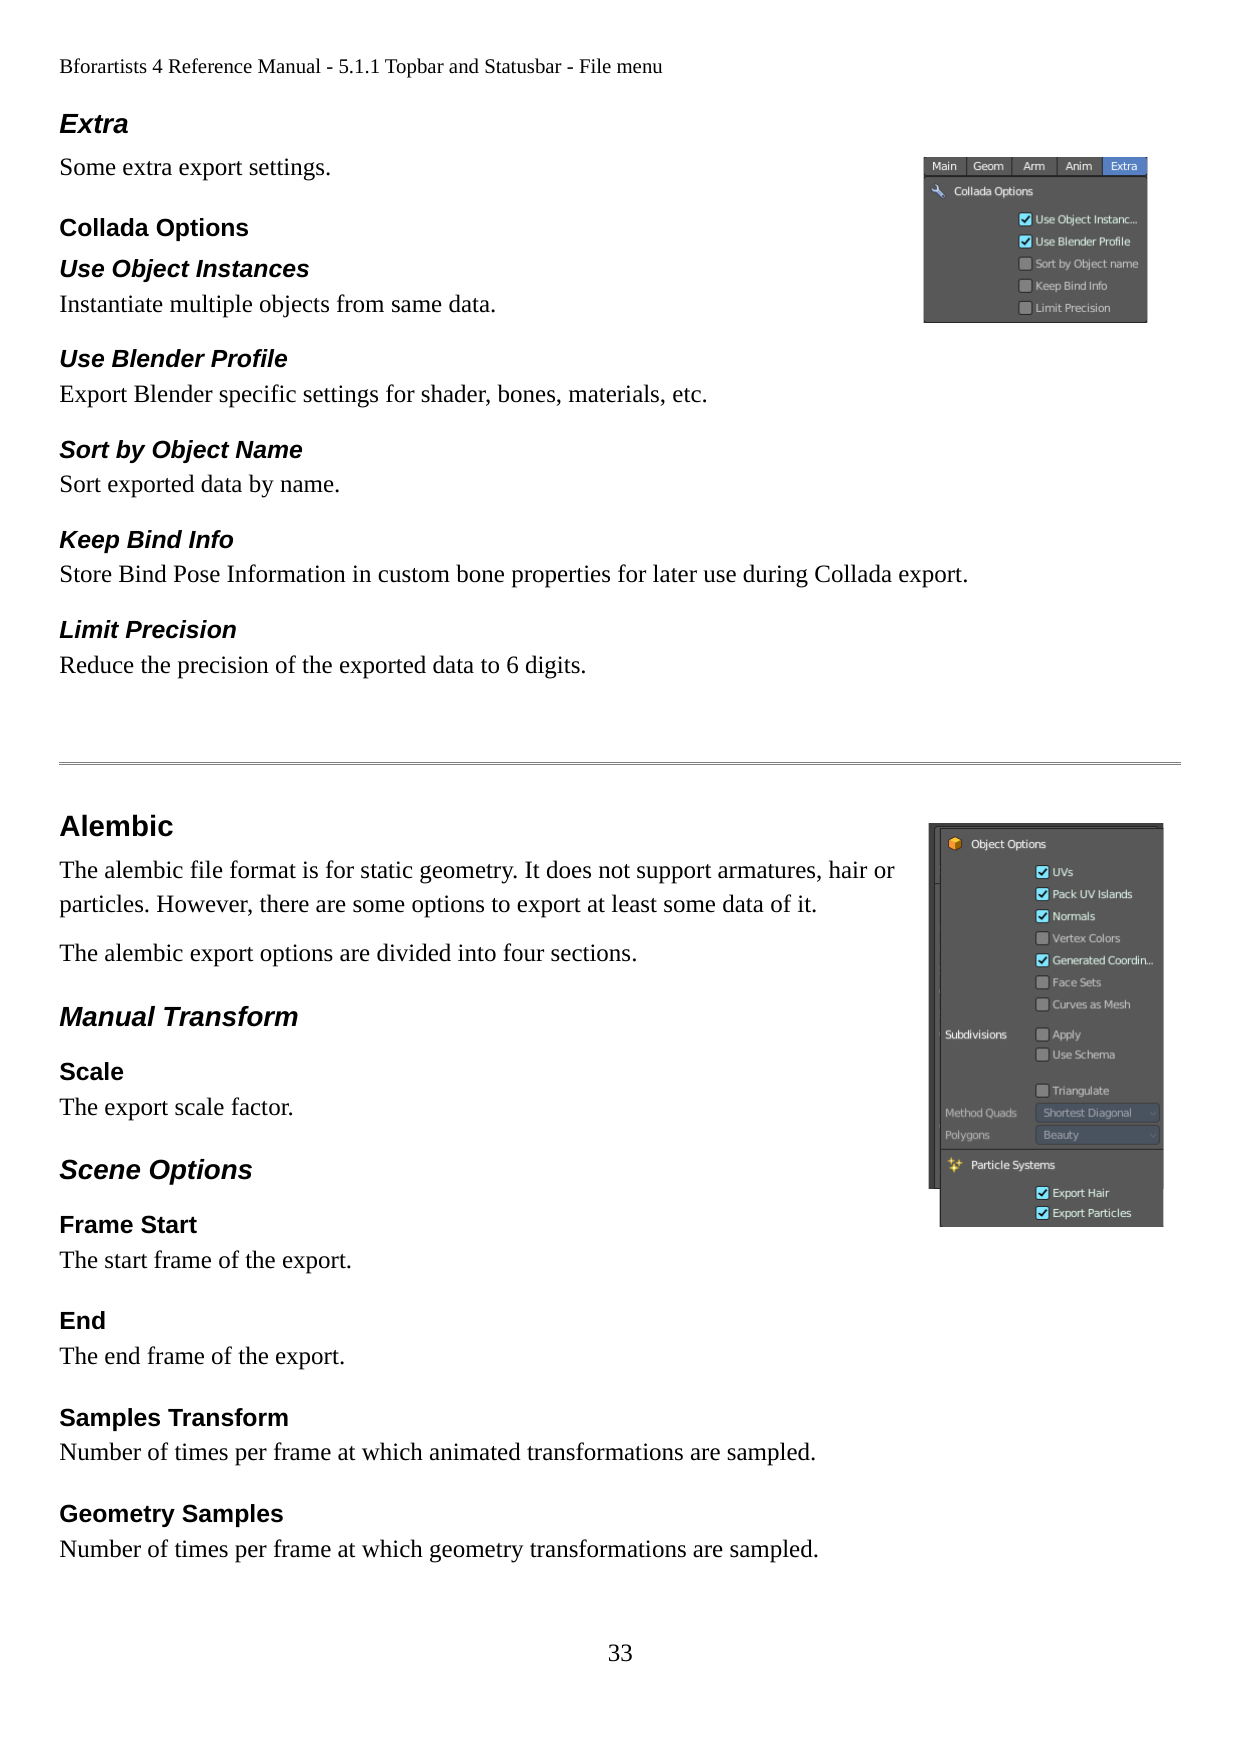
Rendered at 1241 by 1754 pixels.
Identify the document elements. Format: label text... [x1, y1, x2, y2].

text The start frame of the export. [59, 1245, 1181, 1273]
subtitle Frame Start [59, 1210, 1181, 1238]
text Some extra export settings. [59, 152, 1181, 181]
subtitle Keep Bind Info [59, 525, 1181, 553]
subtitle Use Object Instances [59, 254, 923, 283]
subtitle Limit Precision [59, 615, 1181, 643]
text The export scale factor. [59, 1092, 928, 1120]
text Store Bind Pose Information in custom bone properties for later use during Collada export. [59, 559, 1181, 588]
subtitle [1148, 254, 1181, 283]
subtitle [1148, 213, 1181, 242]
text Number of times per frame at which animated transformations are sampled. [59, 1437, 1181, 1466]
picture [923, 157, 1148, 323]
text Reduce the precision of the exported data to 6 digits. [59, 650, 1181, 678]
text Number of times per frame at which geometry transformations are sampled. [59, 1534, 1181, 1563]
text Export Blender specific settings for shader, bones, materials, etc. [59, 379, 1181, 408]
subtitle [1164, 1153, 1181, 1185]
subtitle [1164, 1057, 1181, 1085]
subtitle Manual Transform [59, 1000, 928, 1032]
subtitle Use Blender Profile [59, 344, 1181, 373]
picture [928, 823, 1164, 1227]
text Sort exported data by name. [59, 469, 1181, 498]
subtitle Samples Transform [59, 1403, 1181, 1431]
subtitle Scene Options [59, 1153, 928, 1185]
subtitle Scale [59, 1057, 928, 1085]
subtitle Extra [59, 107, 1181, 139]
text The alembic file format is for static geometry. It does not support armatures, hair or particles. However, there are some options to export at least some data of it. [59, 855, 928, 918]
text The end frame of the export. [59, 1341, 1181, 1370]
subtitle End [59, 1306, 1181, 1335]
subtitle [1164, 1000, 1181, 1032]
text [1148, 289, 1181, 318]
subtitle Alembic [59, 808, 1181, 842]
text The alembic export options are divided into four sections. [59, 938, 928, 967]
subtitle Geometry Samples [59, 1499, 1181, 1528]
text Instantiate multiple objects from same data. [59, 289, 923, 318]
subtitle Collada Options [59, 213, 923, 242]
subtitle Sort by Object Name [59, 435, 1181, 463]
